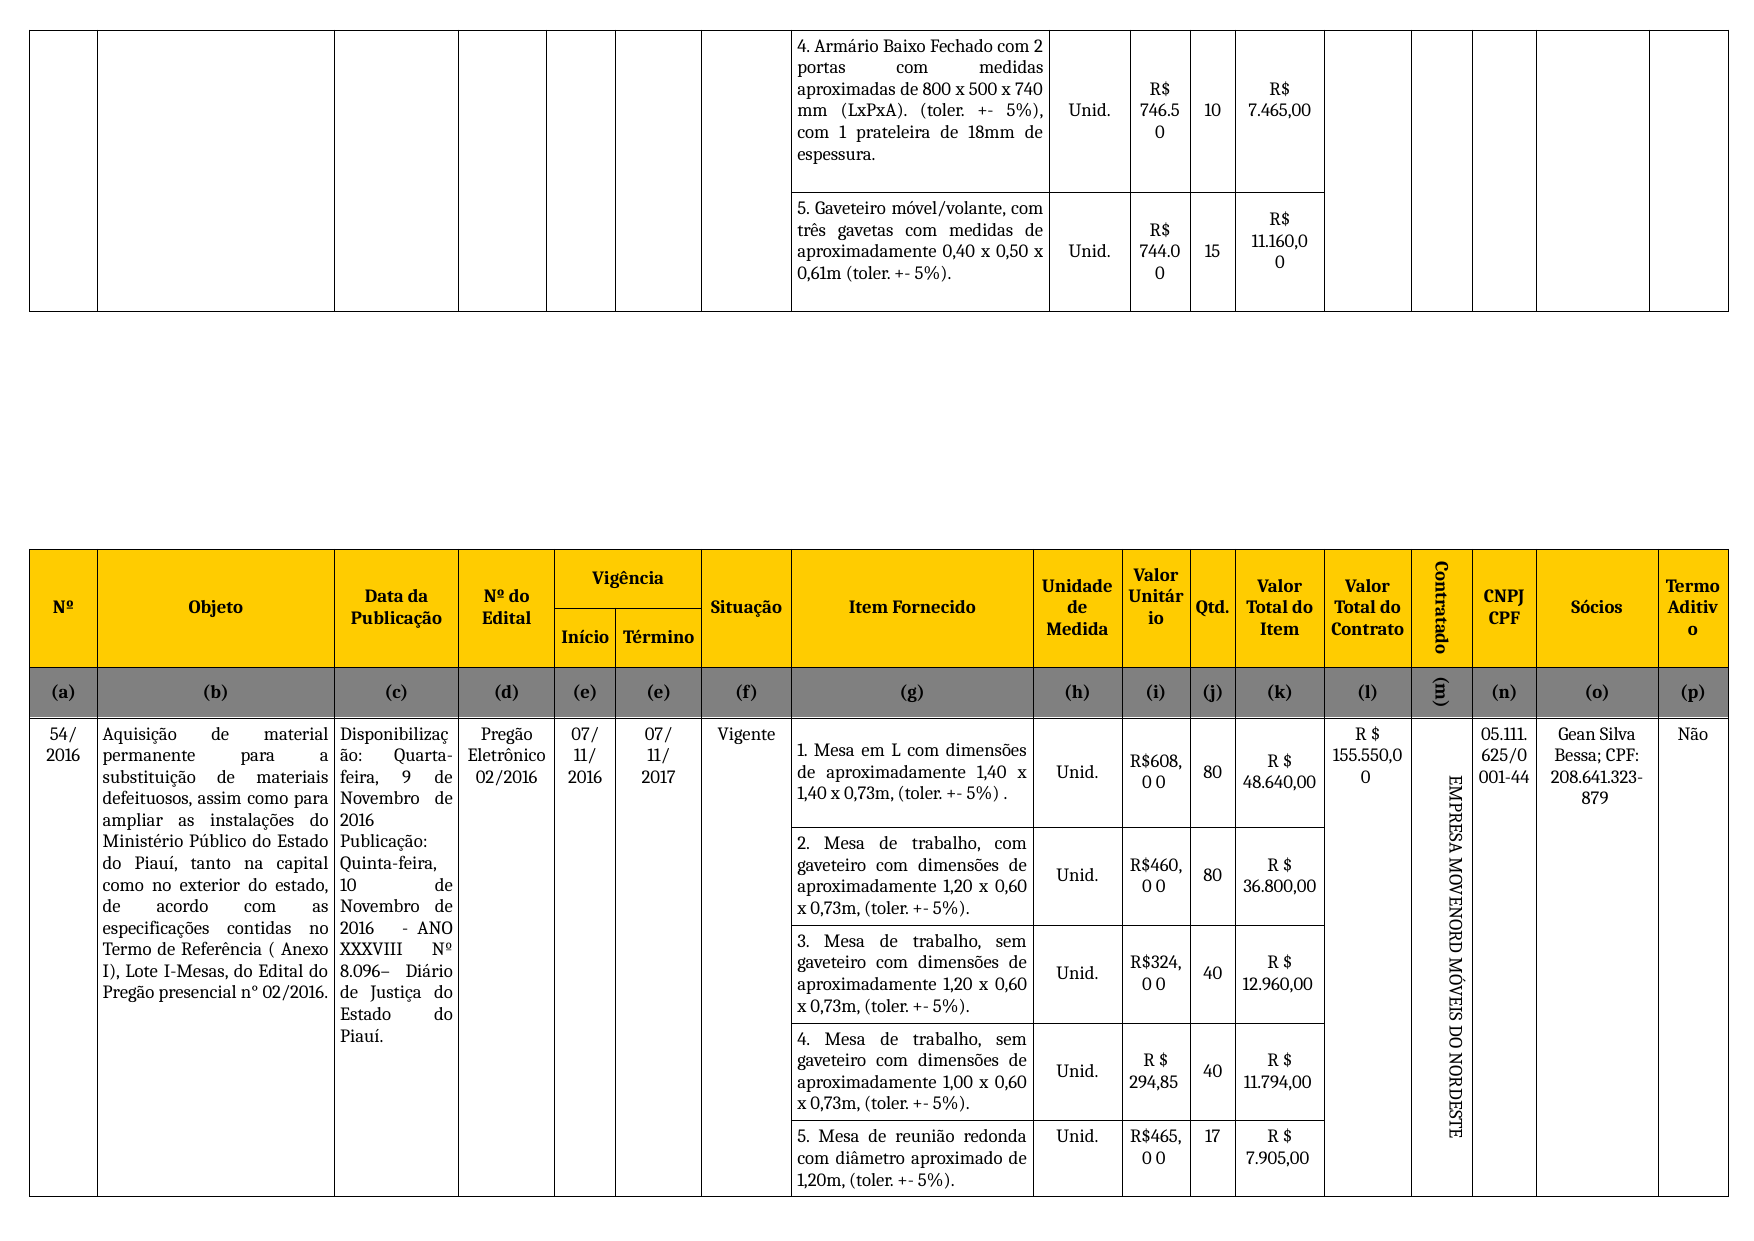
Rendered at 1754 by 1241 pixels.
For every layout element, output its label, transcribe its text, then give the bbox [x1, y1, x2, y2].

table_cell [702, 31, 791, 311]
table_cell (n) [1473, 668, 1536, 717]
table_cell R$465,0 0 [1123, 1121, 1190, 1196]
table_cell Gean Silva Bessa; CPF: 208.641.323-879 [1537, 719, 1658, 1196]
table_cell (e) [616, 668, 701, 717]
table_cell [1650, 31, 1728, 311]
table_cell [616, 31, 701, 311]
table_cell Pregão Eletrônico 02/2016 [459, 719, 554, 1196]
table_cell (o) [1537, 668, 1658, 717]
table_cell (m) [1412, 668, 1472, 717]
table_header CNPJ CPF [1473, 550, 1536, 667]
table_cell Unid. [1050, 193, 1130, 311]
table_cell 54/ 2016 [30, 719, 97, 1196]
table_cell [547, 31, 615, 311]
table_header Objeto [98, 550, 334, 667]
table_header Contratado [1412, 550, 1472, 667]
table_cell 5. Mesa de reunião redonda com diâmetro aproximado de 1,20m, (toler. +- 5%). [792, 1121, 1033, 1196]
table_cell 10 [1191, 31, 1235, 192]
table_cell (p) [1659, 668, 1728, 717]
table_cell (i) [1123, 668, 1190, 717]
table_cell (f) [702, 668, 791, 717]
table_cell Unid. [1034, 1024, 1122, 1120]
table_cell R$ 746,50 [1131, 31, 1190, 192]
table_cell [30, 31, 97, 311]
table_cell (a) [30, 668, 97, 717]
table_cell [1325, 31, 1411, 311]
table_cell R$460,0 0 [1123, 828, 1190, 924]
table_cell 05.111.625/0001-44 [1473, 719, 1536, 1196]
table_cell [1473, 31, 1536, 311]
table_cell 40 [1191, 1024, 1235, 1120]
table_cell 4. Mesa de trabalho, sem gaveteiro com dimensões de aproximadamente 1,00 x 0,60 x 0,73m, (toler. +- 5%). [792, 1024, 1033, 1120]
table_cell R $ 11.794,00 [1236, 1024, 1324, 1120]
table_cell [1537, 31, 1649, 311]
table_cell [98, 31, 334, 311]
table_cell 80 [1191, 828, 1235, 924]
table_cell EMPRESA MOVENORD MÓVEIS DO NORDESTE [1412, 719, 1472, 1196]
table_cell [459, 31, 546, 311]
table_cell 80 [1191, 719, 1235, 827]
table_cell 2. Mesa de trabalho, com gaveteiro com dimensões de aproximadamente 1,20 x 0,60 x 0,73m, (toler. +- 5%). [792, 828, 1033, 924]
table_cell 40 [1191, 926, 1235, 1022]
table_cell 07/ 11/ 2016 [555, 719, 615, 1196]
table_cell R $ 48.640,00 [1236, 719, 1324, 827]
table_header Unidade de Medida [1034, 550, 1122, 667]
table_cell (e) [555, 668, 615, 717]
table_header Valor Unitário [1123, 550, 1190, 667]
table_cell Unid. [1034, 926, 1122, 1022]
table_header Nº do Edital [459, 550, 554, 667]
table_cell (c) [335, 668, 458, 717]
table_cell Não [1659, 719, 1728, 1196]
table_cell [335, 31, 458, 311]
table_cell (k) [1236, 668, 1324, 717]
table_header Situação [702, 550, 791, 667]
table_cell (l) [1325, 668, 1411, 717]
table_header Data da Publicação [335, 550, 458, 667]
table_header Valor Total do Item [1236, 550, 1324, 667]
table_cell Vigente [702, 719, 791, 1196]
table_cell 15 [1191, 193, 1235, 311]
table_header Nº [30, 550, 97, 667]
table_cell R $ 36.800,00 [1236, 828, 1324, 924]
table_cell 4. Armário Baixo Fechado com 2 portas com medidas aproximadas de 800 x 500 x 740 mm (LxPxA). (toler. +- 5%), com 1 prateleira de 18mm de espessura. [792, 31, 1049, 192]
table_cell 3. Mesa de trabalho, sem gaveteiro com dimensões de aproximadamente 1,20 x 0,60 x 0,73m, (toler. +- 5%). [792, 926, 1033, 1022]
table_cell 1. Mesa em L com dimensões de aproximadamente 1,40 x 1,40 x 0,73m, (toler. +- 5%) . [792, 719, 1033, 827]
table_cell (d) [459, 668, 554, 717]
table_cell (j) [1191, 668, 1235, 717]
table_header Vigência [555, 550, 701, 608]
table_cell Unid. [1050, 31, 1130, 192]
table_cell Início [555, 609, 615, 667]
table_cell Disponibilização: Quarta-feira, 9 de Novembro de 2016 Publicação: Quinta-feira, 10 de Novembro de 2016 - ANO XXXVIII Nº 8.096– Diário de Justiça do Estado do Piauí. [335, 719, 458, 1196]
table_header Item Fornecido [792, 550, 1033, 667]
table_cell 17 [1191, 1121, 1235, 1196]
table_cell [1412, 31, 1472, 311]
table_cell Unid. [1034, 719, 1122, 827]
table_cell 5. Gaveteiro móvel/volante, com três gavetas com medidas de aproximadamente 0,40 x 0,50 x 0,61m (toler. +- 5%). [792, 193, 1049, 311]
table_cell R$608,0 0 [1123, 719, 1190, 827]
table_cell R $ 155.550,0 0 [1325, 719, 1411, 1196]
table_cell R$324,0 0 [1123, 926, 1190, 1022]
table_header Sócios [1537, 550, 1658, 667]
table_header Valor Total do Contrato [1325, 550, 1411, 667]
table_cell Unid. [1034, 1121, 1122, 1196]
table_cell (h) [1034, 668, 1122, 717]
table_cell 07/ 11/ 2017 [616, 719, 701, 1196]
table_cell R$ 11.160,0 0 [1236, 193, 1324, 311]
table_cell (g) [792, 668, 1033, 717]
table_cell (b) [98, 668, 334, 717]
table_cell R $ 12.960,00 [1236, 926, 1324, 1022]
table_cell Aquisição de material permanente para a substituição de materiais defeituosos, assim como para ampliar as instalações do Ministério Público do Estado do Piauí, tanto na capital como no exterior do estado, de acordo com as especificações contidas no Termo de Referência ( Anexo I), Lote I-Mesas, do Edital do Pregão presencial n° 02/2016. [98, 719, 334, 1196]
table_cell Unid. [1034, 828, 1122, 924]
table_cell R$ 7.465,00 [1236, 31, 1324, 192]
table_cell R $ 7.905,00 [1236, 1121, 1324, 1196]
table_header Qtd. [1191, 550, 1235, 667]
table_header Termo Aditivo [1659, 550, 1728, 667]
table_cell Término [616, 609, 701, 667]
table_cell R$ 744,00 [1131, 193, 1190, 311]
table_cell R $ 294,85 [1123, 1024, 1190, 1120]
